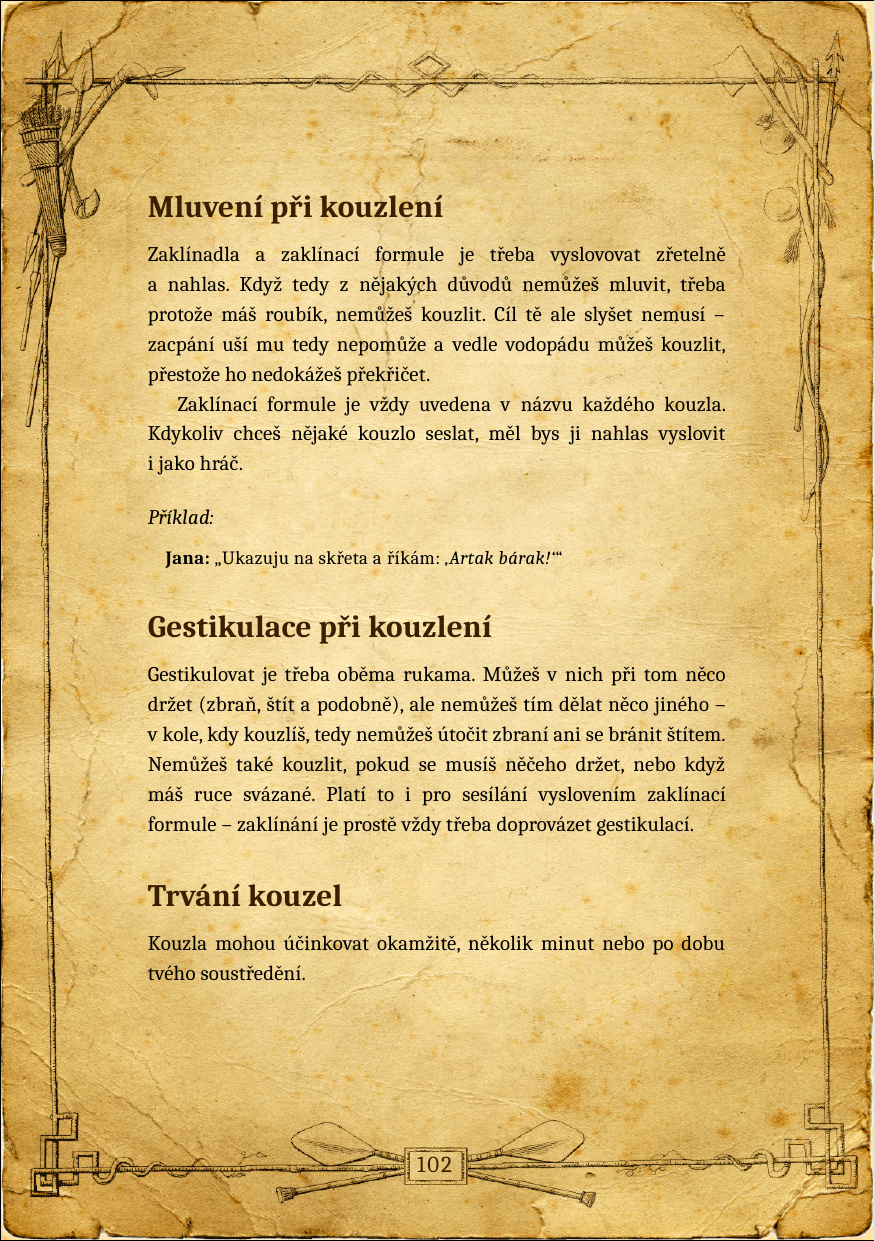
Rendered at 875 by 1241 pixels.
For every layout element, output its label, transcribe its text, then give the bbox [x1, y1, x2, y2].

picture [1, 1, 874, 1240]
subtitle Mluvení při kouzlení [148, 189, 726, 225]
subtitle Gestikulace při kouzlení [148, 609, 726, 645]
text Jana: „Ukazuju na skřeta a⁠ říkám: ‚Artak bárak!‘“ [165, 547, 726, 569]
text Příklad: [148, 506, 726, 529]
subtitle Trvání kouzel [148, 878, 726, 914]
text Gestikulovat je třeba oběma rukama. Můžeš v⁠ nich při tom něco držet (zbraň, štít a⁠ podobně), ale nemůžeš tím dělat něco jiného – v⁠ kole, kdy kouzlíš, tedy nemůžeš útočit zbraní ani se bránit štítem. Nemůžeš také kouzlit, pokud se musíš něčeho držet, nebo když máš ruce svázané. Platí to i⁠ pro sesílání vyslovením zaklínací formule – zaklínání je prostě vždy třeba doprovázet gestikulací. [148, 663, 726, 837]
text Kouzla mohou účinkovat okamžitě, několik minut nebo po dobu tvého soustředění. [148, 932, 726, 985]
text Zaklínadla a⁠ zaklínací formule je třeba vyslovovat zřetelně a⁠ nahlas. Když tedy z⁠ nějakých důvodů nemůžeš mluvit, třeba protože máš roubík, nemůžeš kouzlit. Cíl tě ale slyšet nemusí – zacpání uší mu tedy nepomůže a⁠ vedle vodopádu můžeš kouzlit, přestože ho nedokážeš překřičet. Zaklínací formule je vždy uvedena v⁠ názvu každého kouzla. Kdykoliv chceš nějaké kouzlo seslat, měl bys ji nahlas vyslovit i⁠ jako hráč. [148, 243, 726, 476]
